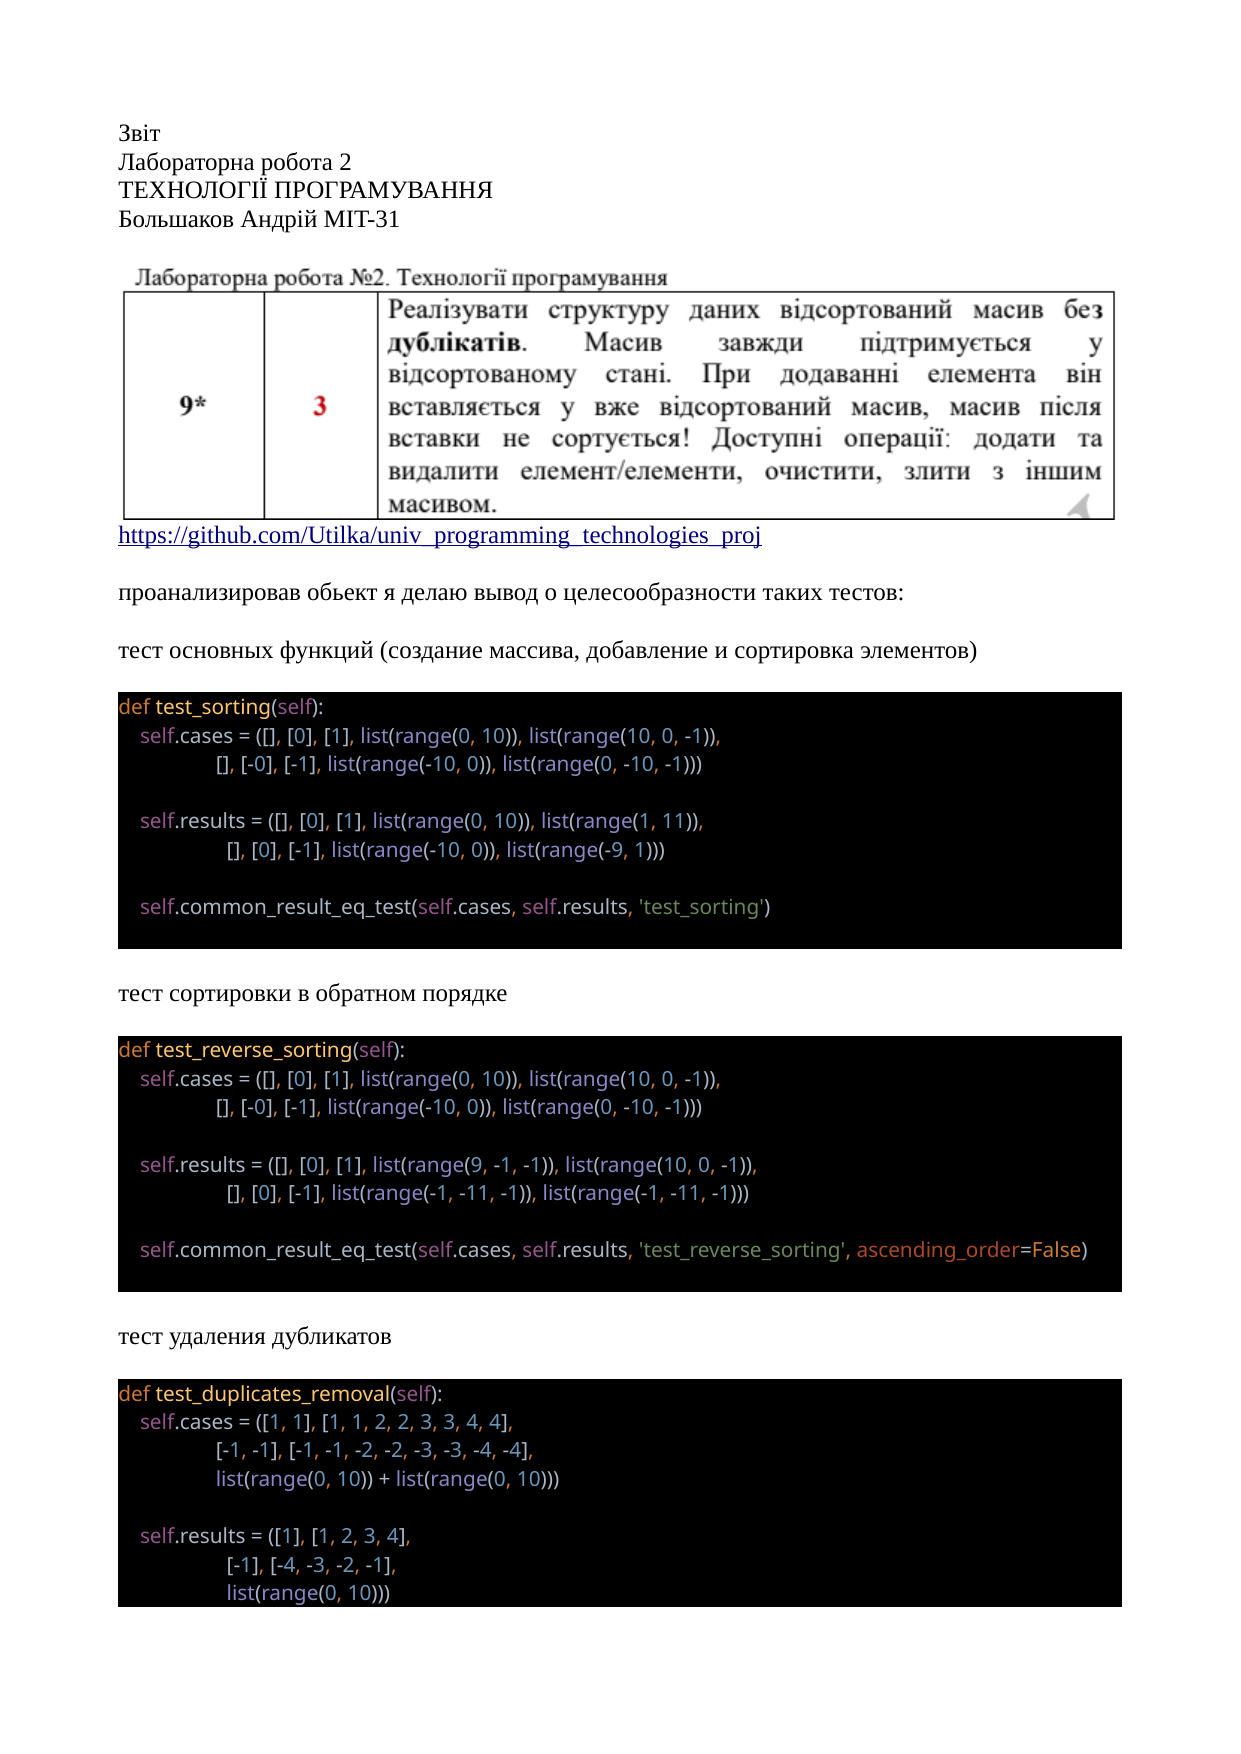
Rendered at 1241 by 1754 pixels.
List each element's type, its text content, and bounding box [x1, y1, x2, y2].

picture [116, 263, 1121, 520]
text тест удаления дубликатов [118, 1321, 1122, 1350]
text def test_reverse_sorting(self): self.cases = ([], [0], [1], list(range(0, 10)), list(range(10, 0, -1)), [], [-0], [-1], list(range(-10, 0)), list(range(0, -10, -1))) self.results = ([], [0], [1], list(range(9, -1, -1)), list(range(10, 0, -1)), [], [0], [-1], list(range(-1, -11, -1)), list(range(-1, -11, -1))) self.common_result_eq_test(self.cases, self.results, 'test_reverse_sorting', ascending_order=False) [118, 1036, 1122, 1264]
text def test_duplicates_removal(self): self.cases = ([1, 1], [1, 1, 2, 2, 3, 3, 4, 4], [-1, -1], [-1, -1, -2, -2, -3, -3, -4, -4], list(range(0, 10)) + list(range(0, 10))) self.results = ([1], [1, 2, 3, 4], [-1], [-4, -3, -2, -1], list(range(0, 10))) [118, 1379, 1122, 1607]
text проанализировав обьект я делаю вывод о целесообразности таких тестов: [118, 577, 1122, 606]
text тест сортировки в обратном порядке [118, 978, 1122, 1007]
text ТЕХНОЛОГІЇ ПРОГРАМУВАННЯ Большаков Андрій MIT-31 [118, 176, 1122, 233]
text def test_sorting(self): self.cases = ([], [0], [1], list(range(0, 10)), list(range(10, 0, -1)), [], [-0], [-1], list(range(-10, 0)), list(range(0, -10, -1))) self.results = ([], [0], [1], list(range(0, 10)), list(range(1, 11)), [], [0], [-1], list(range(-10, 0)), list(range(-9, 1))) self.common_result_eq_test(self.cases, self.results, 'test_sorting') [118, 692, 1122, 921]
text https://github.com/Utilka/univ_programming_technologies_proj [118, 520, 1122, 549]
text Звіт Лабораторна робота 2 [118, 118, 1122, 176]
text тест основных функций (создание массива, добавление и сортировка элементов) [118, 635, 1122, 664]
